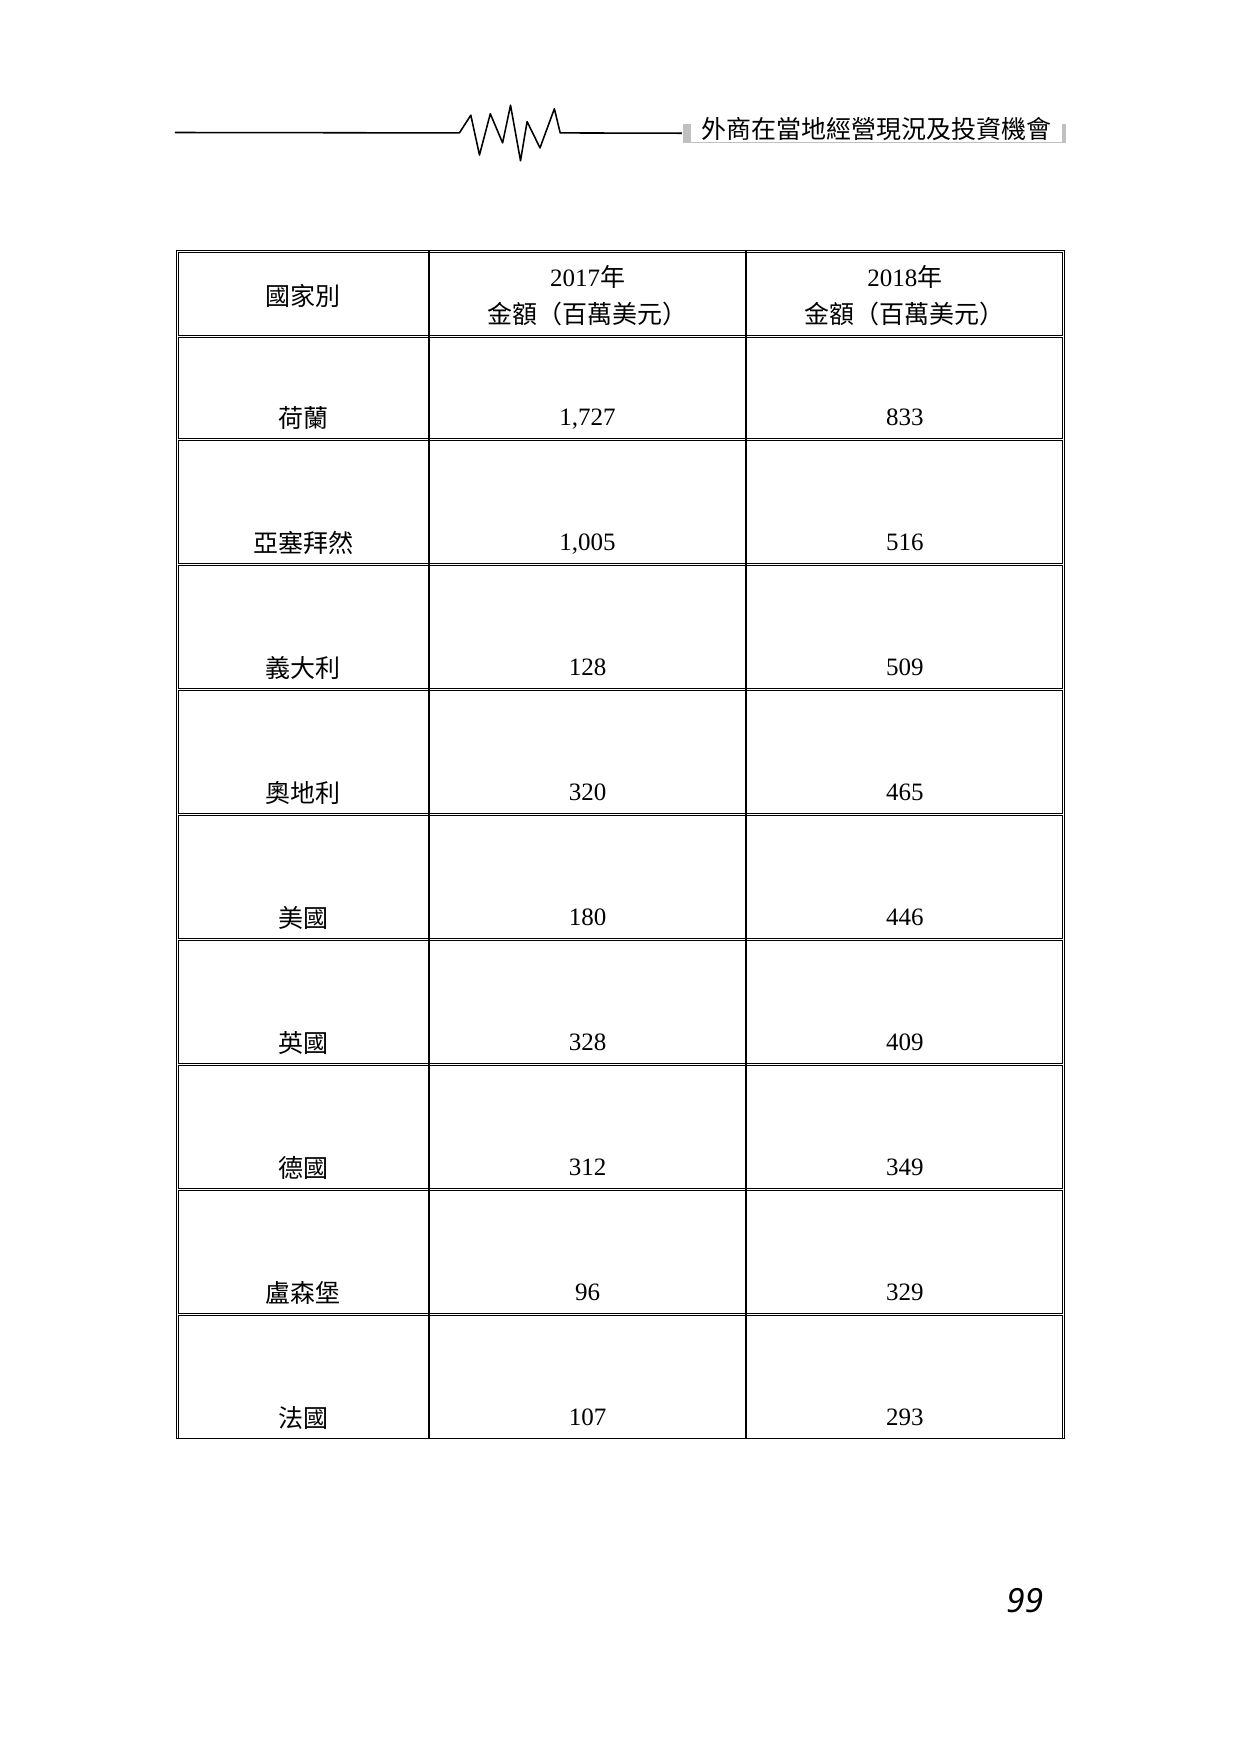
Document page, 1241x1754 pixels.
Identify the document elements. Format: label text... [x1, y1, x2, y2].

table_cell 293 [747, 1316, 1062, 1438]
table_cell 奧地利 [179, 691, 428, 813]
table_cell 荷蘭 [179, 338, 428, 438]
table_cell 96 [430, 1191, 745, 1313]
table_header 2018年 金額（百萬美元） [747, 253, 1062, 335]
table_cell 516 [747, 441, 1062, 563]
table_cell 409 [747, 941, 1062, 1063]
table_cell 312 [430, 1066, 745, 1188]
table_cell 1,727 [430, 338, 745, 438]
table_cell 法國 [179, 1316, 428, 1438]
table_cell 128 [430, 566, 745, 688]
table_cell 盧森堡 [179, 1191, 428, 1313]
table_cell 465 [747, 691, 1062, 813]
table_cell 107 [430, 1316, 745, 1438]
table_cell 亞塞拜然 [179, 441, 428, 563]
table_cell 美國 [179, 816, 428, 938]
table_cell 義大利 [179, 566, 428, 688]
table_cell 349 [747, 1066, 1062, 1188]
table_header 2017年 金額（百萬美元） [430, 253, 745, 335]
table_cell 509 [747, 566, 1062, 688]
table_cell 833 [747, 338, 1062, 438]
table_cell 320 [430, 691, 745, 813]
table_cell 328 [430, 941, 745, 1063]
table_cell 329 [747, 1191, 1062, 1313]
table_header 國家別 [179, 253, 428, 335]
table_cell 180 [430, 816, 745, 938]
table_cell 英國 [179, 941, 428, 1063]
table_cell 446 [747, 816, 1062, 938]
table_cell 1,005 [430, 441, 745, 563]
table_cell 德國 [179, 1066, 428, 1188]
